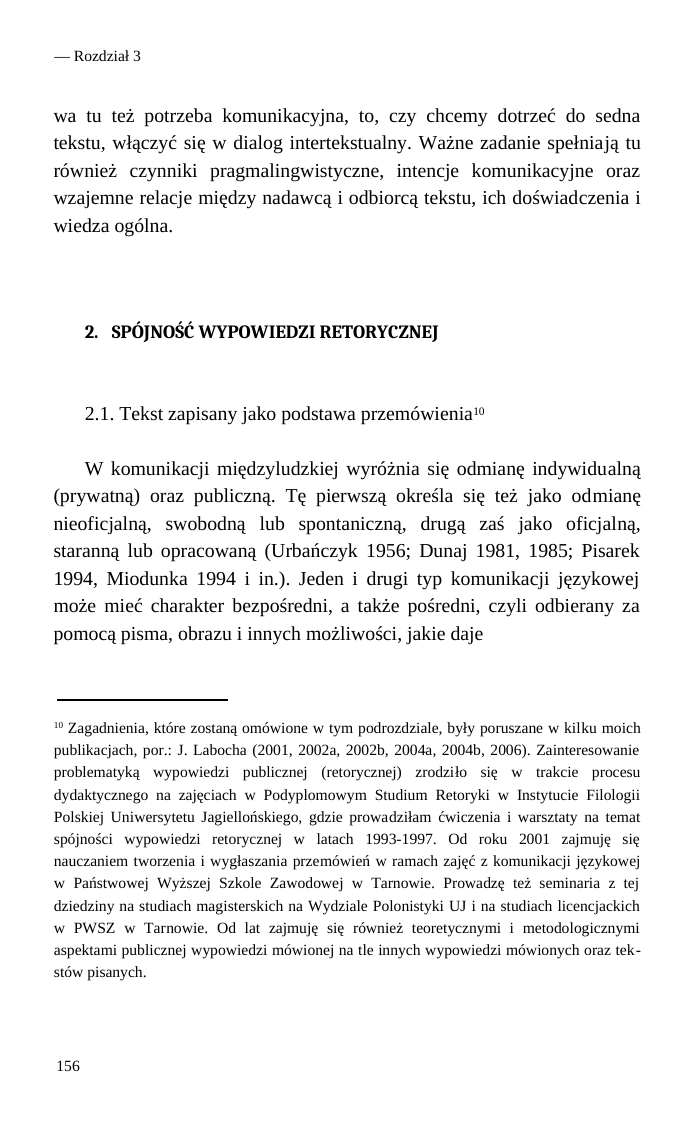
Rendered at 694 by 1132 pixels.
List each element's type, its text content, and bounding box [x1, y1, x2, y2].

text wa tu też potrzeba komunikacyjna, to, czy chcemy dotrzeć do sedna tekstu, włączyć się w dialog intertekstualny. Ważne zadanie spełnia­ją tu również czynniki pragmalingwistyczne, intencje komunikacyjne oraz wzajemne relacje między nadawcą i odbiorcą tekstu, ich doświad­czenia i wiedza ogólna. [53, 104, 641, 237]
text 10 Zagadnienia, które zostaną omówione w tym podrozdziale, były poruszane w kil­ku moich publikacjach, por.: J. Labocha (2001, 2002a, 2002b, 2004a, 2004b, 2006). Zainteresowanie problematyką wypowiedzi publicznej (retorycznej) zrodzi­ło się w trakcie procesu dydaktycznego na zajęciach w Podyplomowym Studium Retoryki w Instytucie Filologii Polskiej Uniwersytetu Jagiellońskiego, gdzie prowa­dziłam ćwiczenia i warsztaty na temat spójności wypowiedzi retorycznej w latach 1993-1997. Od roku 2001 zajmuję się nauczaniem tworzenia i wygłaszania prze­mówień w ramach zajęć z komunikacji językowej w Państwowej Wyższej Szkole Zawodowej w Tarnowie. Prowadzę też seminaria z tej dziedziny na studiach magi­sterskich na Wydziale Polonistyki UJ i na studiach licencjackich w PWSZ w Tar­nowie. Od lat zajmuję się również teoretycznymi i metodologicznymi aspektami publicznej wypowiedzi mówionej na tle innych wypowiedzi mówionych oraz tek­stów pisanych. [54, 719, 641, 981]
text W komunikacji międzyludzkiej wyróżnia się odmianę indywidu­alną (prywatną) oraz publiczną. Tę pierwszą określa się też jako od­mianę nieoficjalną, swobodną lub spontaniczną, drugą zaś jako oficjal­ną, staranną lub opracowaną (Urbańczyk 1956; Dunaj 1981, 1985; Pisarek 1994, Miodunka 1994 i in.). Jeden i drugi typ komunikacji językowej może mieć charakter bezpośredni, a także pośredni, czyli odbierany za pomocą pisma, obrazu i innych możliwości, jakie daje [53, 457, 641, 645]
text — Rozdział 3 [54, 47, 148, 65]
text 156 [56, 1057, 85, 1075]
text 2.1. Tekst zapisany jako podstawa przemówienia10 [53, 402, 641, 425]
subtitle 2. SPÓJNOŚĆ WYPOWIEDZI RETORYCZNEJ [53, 321, 641, 343]
